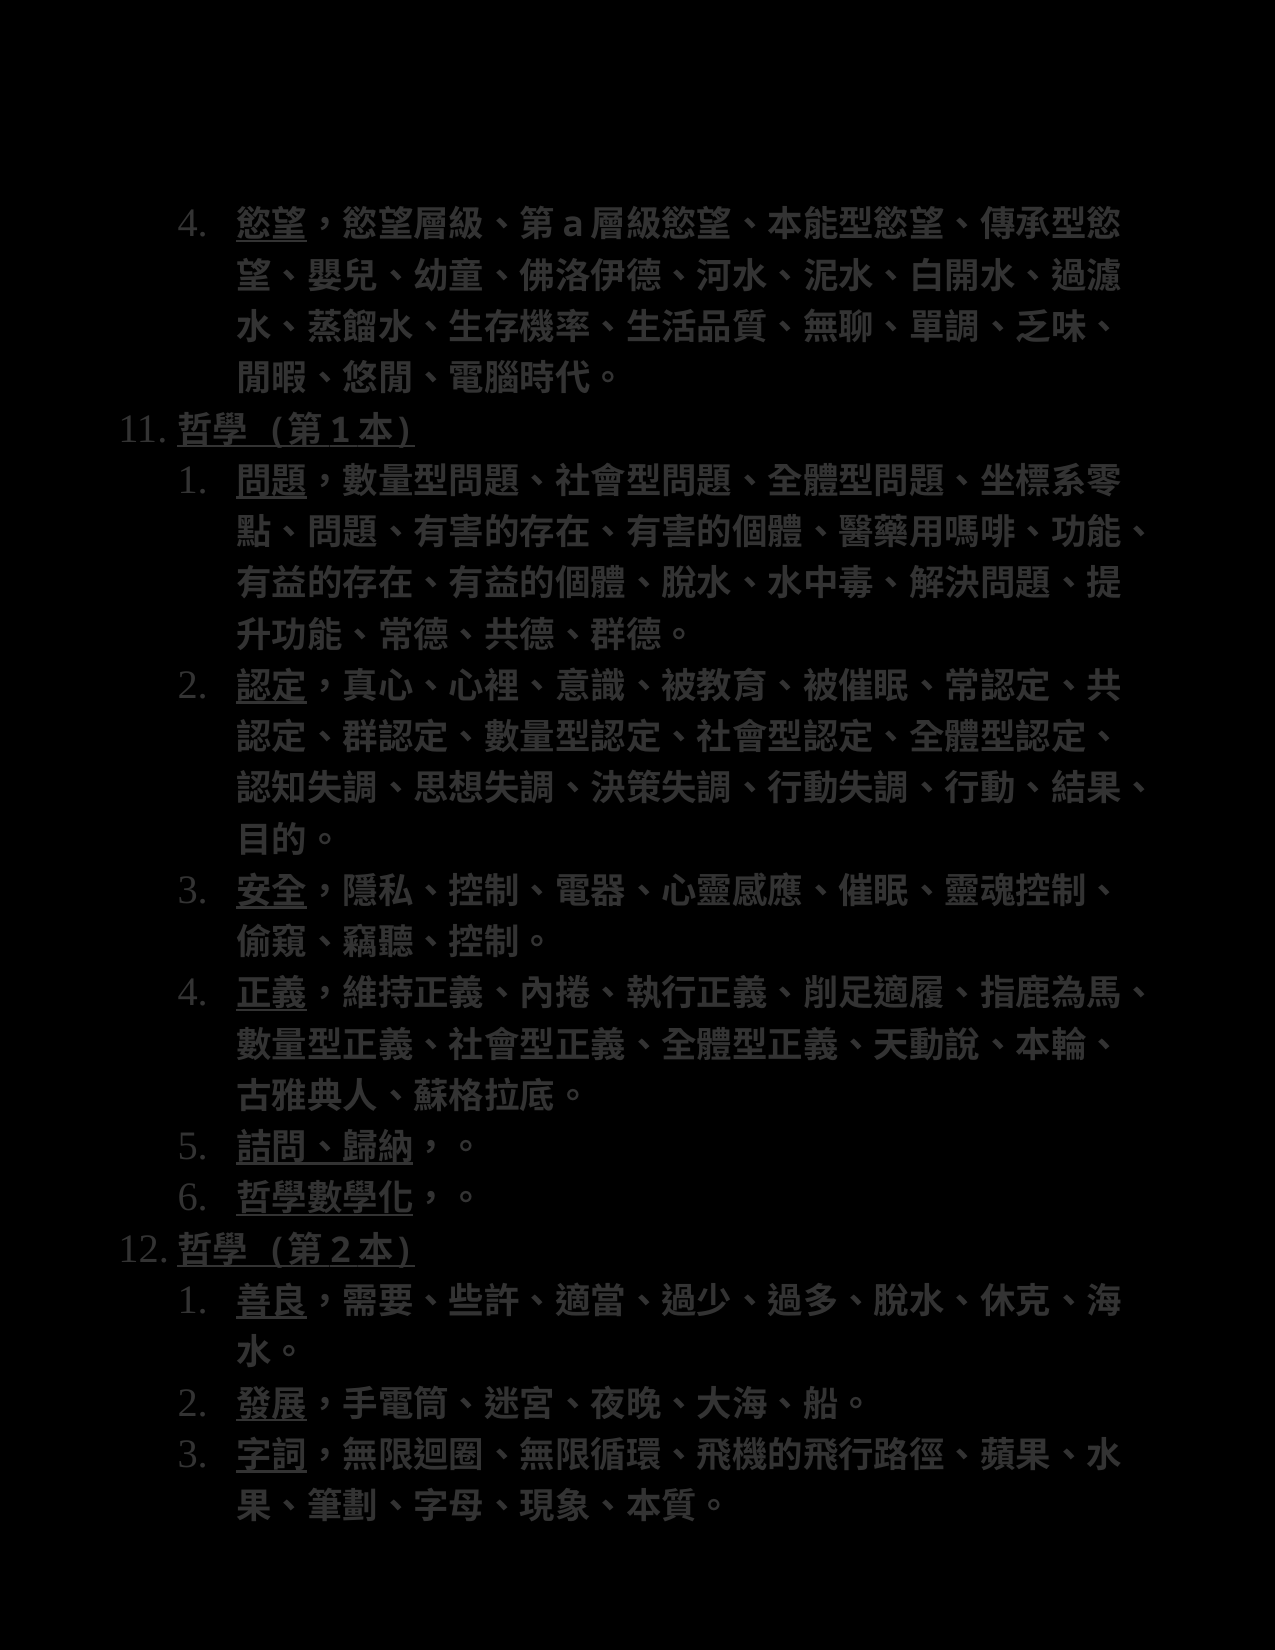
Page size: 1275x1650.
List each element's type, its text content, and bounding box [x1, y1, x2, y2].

list 哲學 (第2本) [118, 1221, 1157, 1272]
list 善良，需要、些許、適當、過少、過多、脫水、休克、海水。 [177, 1272, 1157, 1375]
list 詰問、歸納，。 [177, 1118, 1157, 1170]
list 哲學 (第1本) [118, 401, 1157, 452]
list 發展，手電筒、迷宮、夜晚、大海、船。 [177, 1375, 1157, 1426]
list 正義，維持正義、內捲、執行正義、削足適履、指鹿為馬、數量型正義、社會型正義、全體型正義、天動說、本輪、古雅典人、蘇格拉底。 [177, 965, 1157, 1118]
list 安全，隱私、控制、電器、心靈感應、催眠、靈魂控制、偷窺、竊聽、控制。 [177, 862, 1157, 965]
list 字詞，無限迴圈、無限循環、飛機的飛行路徑、蘋果、水果、筆劃、字母、現象、本質。 [177, 1426, 1157, 1529]
list 哲學數學化，。 [177, 1170, 1157, 1221]
list 認定，真心、心裡、意識、被教育、被催眠、常認定、共認定、群認定、數量型認定、社會型認定、全體型認定、認知失調、思想失調、決策失調、行動失調、行動、結果、目的。 [177, 657, 1157, 862]
list 慾望，慾望層級、第a層級慾望、本能型慾望、傳承型慾望、嬰兒、幼童、佛洛伊德、河水、泥水、白開水、過濾水、蒸餾水、生存機率、生活品質、無聊、單調、乏味、閒暇、悠閒、電腦時代。 [177, 196, 1157, 401]
list 問題，數量型問題、社會型問題、全體型問題、坐標系零點、問題、有害的存在、有害的個體、醫藥用嗎啡、功能、有益的存在、有益的個體、脫水、水中毒、解決問題、提升功能、常德、共德、群德。 [177, 452, 1157, 657]
